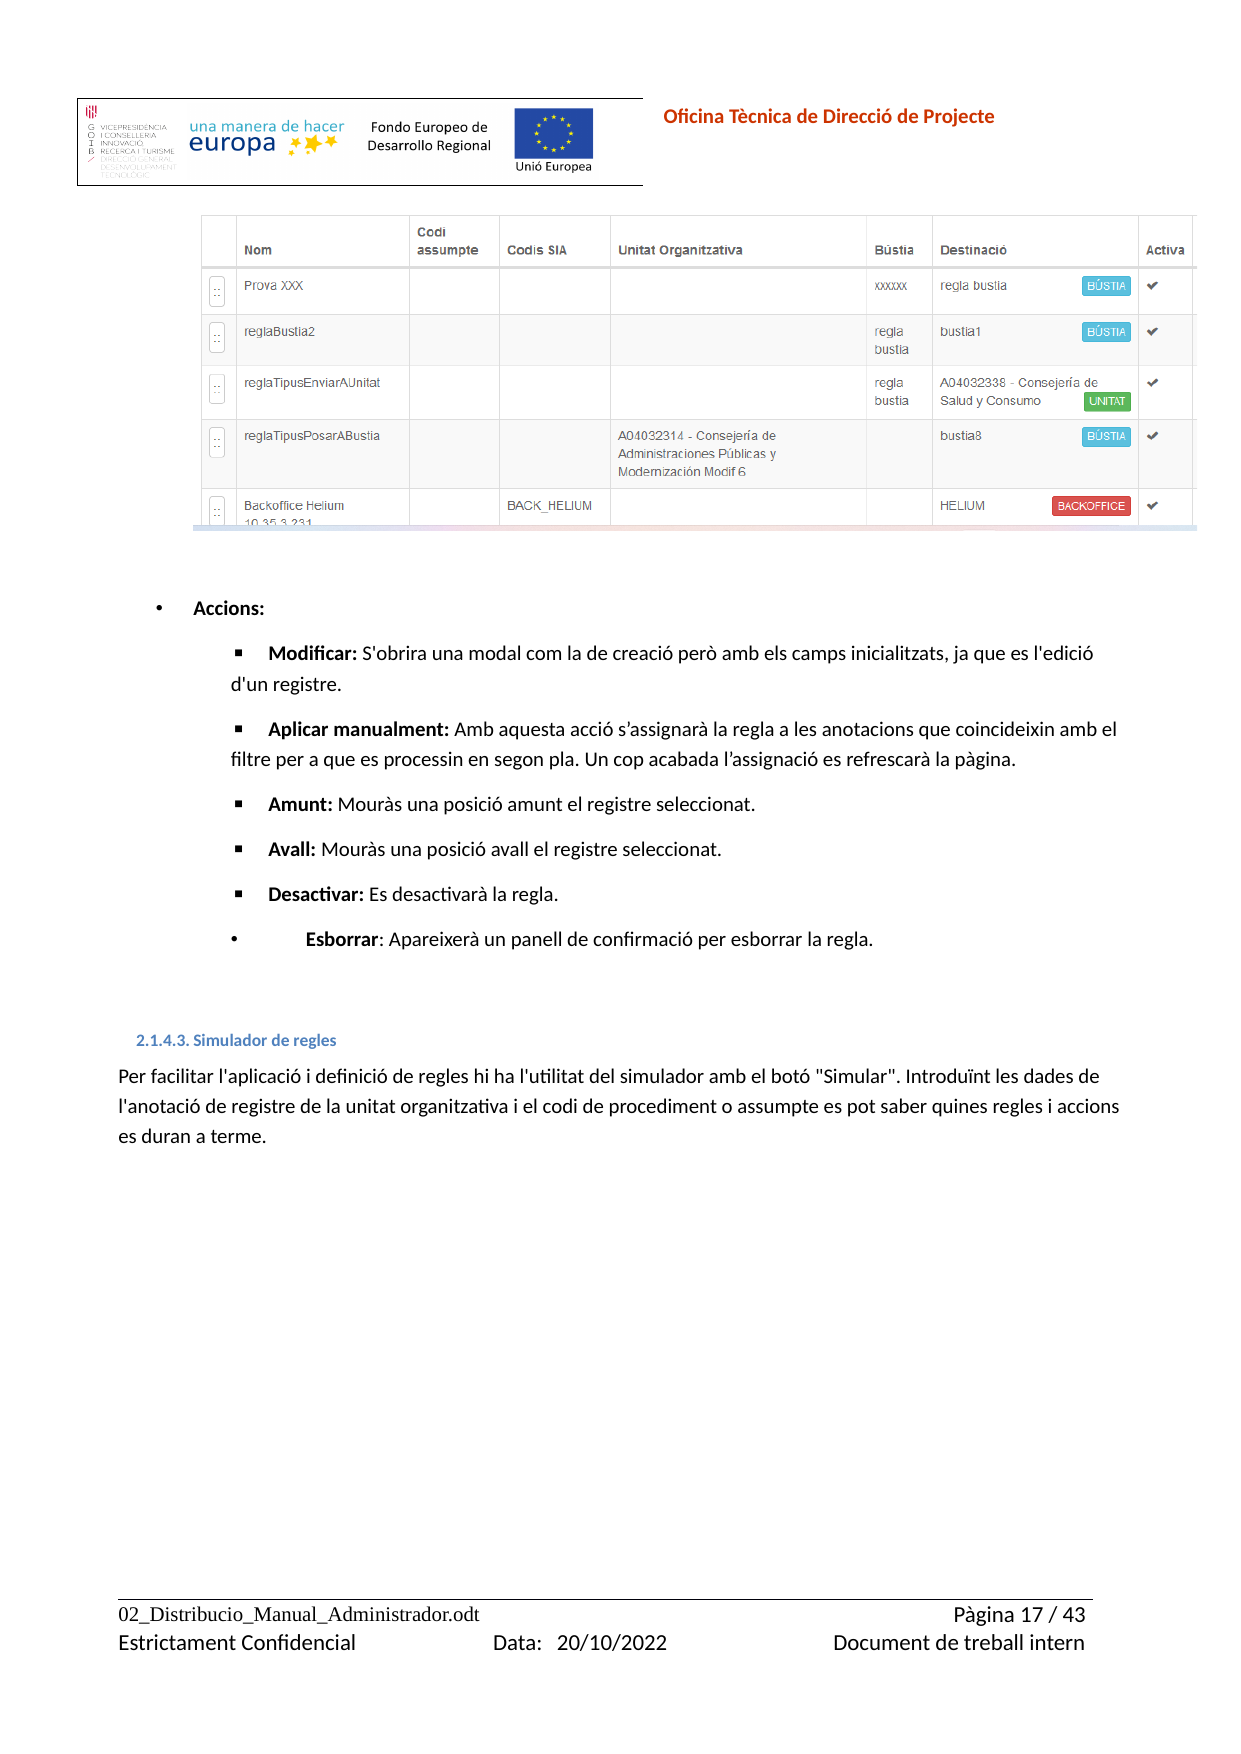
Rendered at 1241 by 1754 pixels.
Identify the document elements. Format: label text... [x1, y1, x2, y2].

list Esborrar: Apareixerà un panell de confirmació per esborrar la regla. [231, 926, 1122, 952]
picture [193, 209, 1198, 531]
list Desactivar: Es desactivarà la regla. [231, 881, 1122, 907]
list Amunt: Mouràs una posició amunt el registre seleccionat. [231, 791, 1122, 817]
picture [187, 103, 599, 180]
picture [82, 103, 181, 180]
text Per facilitar l'aplicació i definició de regles hi ha l'utilitat del simulador amb el botó "Simular". Introduïnt les dades de l'anotació de registre de la unitat organitzativa i el codi de procediment o assumpte es pot saber quines regles i accions es duran a terme. [118, 1063, 1122, 1149]
list Accions: [156, 596, 1122, 621]
list Modificar: S'obrira una modal com la de creació però amb els camps inicialitzats, ja que es l'edició d'un registre. [231, 641, 1122, 696]
subtitle Simulador de regles [136, 1029, 1122, 1050]
list Aplicar manualment: Amb aquesta acció s’assignarà la regla a les anotacions que coincideixin amb el filtre per a que es processin en segon pla. Un cop acabada l’assignació es refrescarà la pàgina. [231, 716, 1122, 772]
list Avall: Mouràs una posició avall el registre seleccionat. [231, 836, 1122, 862]
